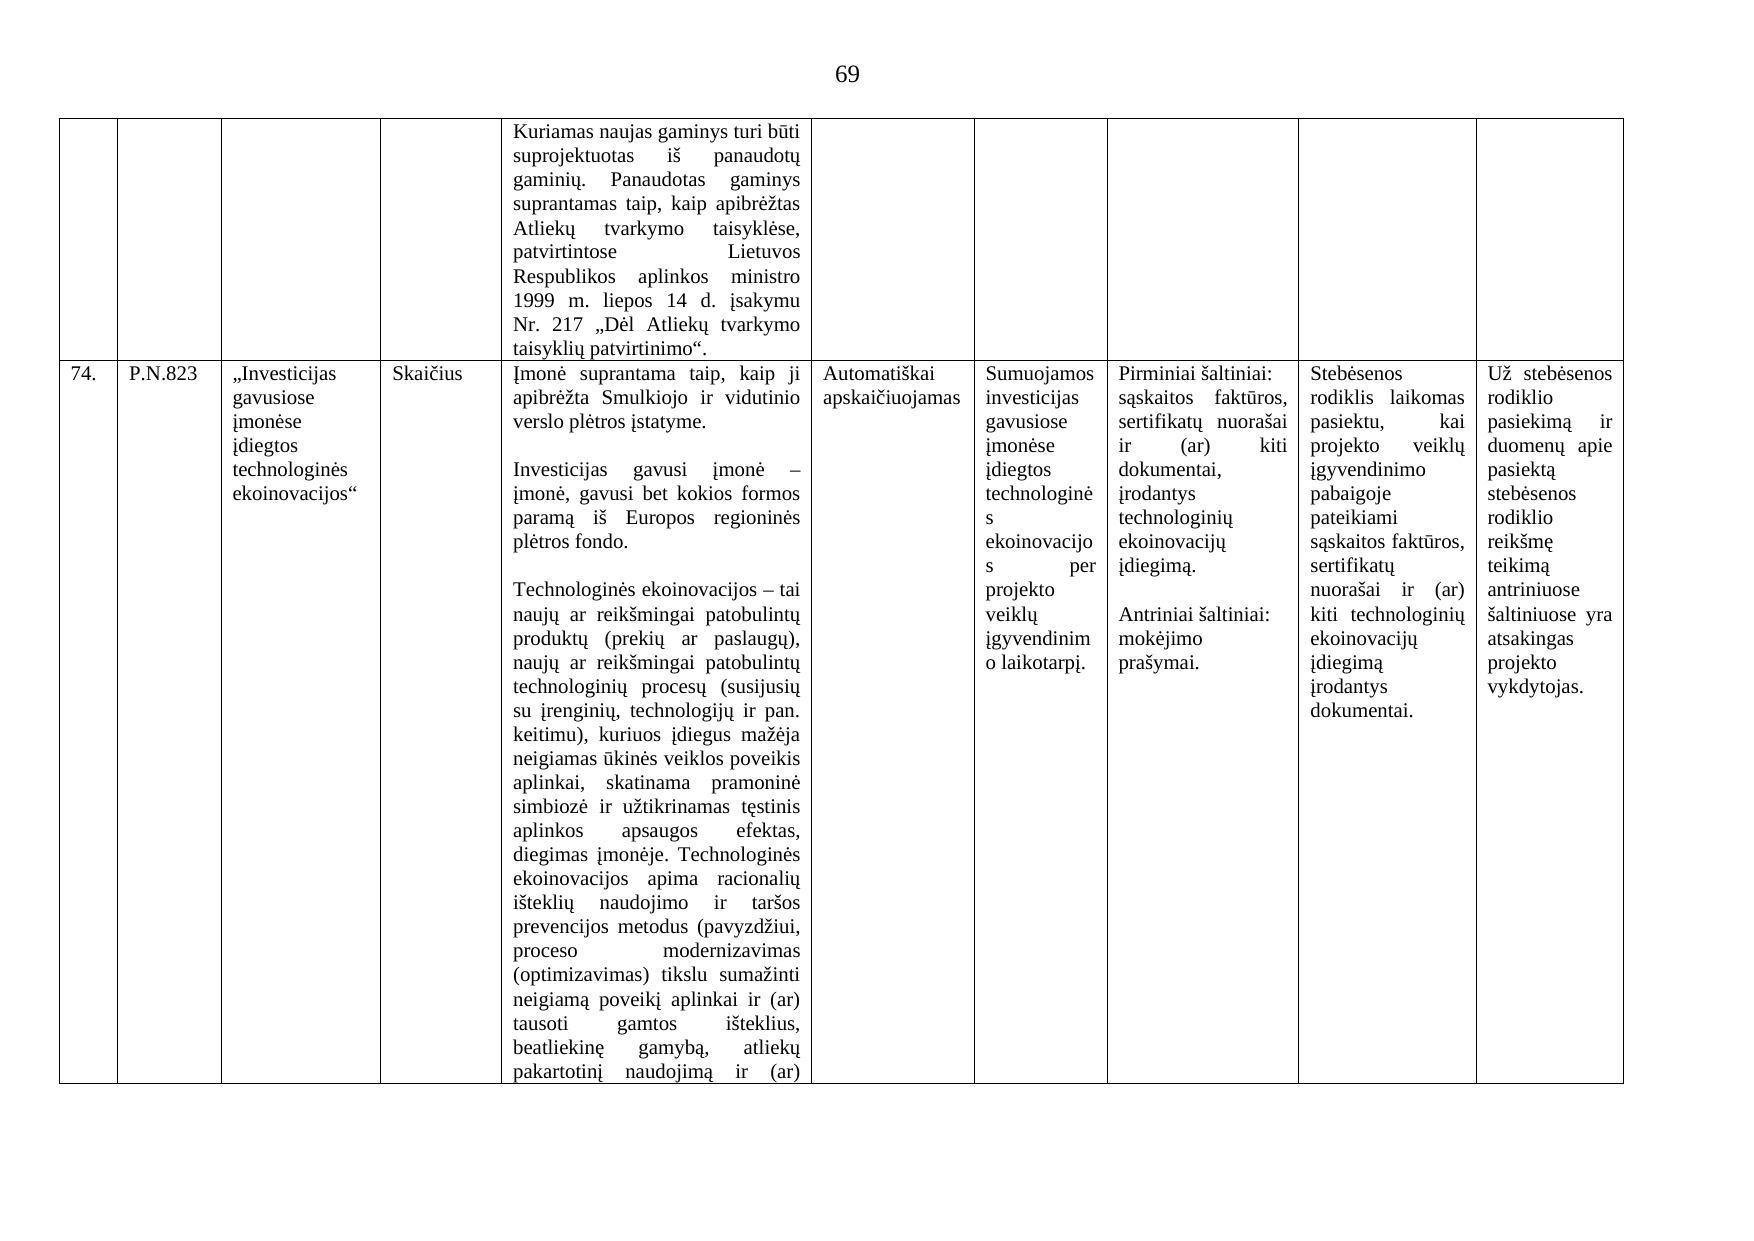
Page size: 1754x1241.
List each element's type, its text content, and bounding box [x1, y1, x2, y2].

table_cell Automatiškai apskaičiuojamas [812, 361, 974, 1083]
table_cell Skaičius [381, 361, 501, 1083]
table_cell [975, 119, 1107, 360]
table_cell [812, 119, 974, 360]
table_cell Sumuojamos investicijas gavusiose įmonėse įdiegtos technologinės ekoinovacijos per projekto veiklų įgyvendinimo laikotarpį. [975, 361, 1107, 1083]
table_cell [1299, 119, 1476, 360]
table_cell [60, 119, 117, 360]
table_cell [1108, 119, 1298, 360]
table_cell 74. [60, 361, 117, 1083]
table_cell [1477, 119, 1623, 360]
table_cell Pirminiai šaltiniai: sąskaitos faktūros, sertifikatų nuorašai ir (ar) kiti dokumentai, įrodantys technologinių ekoinovacijų įdiegimą. Antriniai šaltiniai: mokėjimo prašymai. [1108, 361, 1298, 1083]
table_cell [118, 119, 221, 360]
table_cell Kuriamas naujas gaminys turi būti suprojektuotas iš panaudotų gaminių. Panaudotas gaminys suprantamas taip, kaip apibrėžtas Atliekų tvarkymo taisyklėse, patvirtintose Lietuvos Respublikos aplinkos ministro 1999 m. liepos 14 d. įsakymu Nr. 217 „Dėl Atliekų tvarkymo taisyklių patvirtinimo“. [502, 119, 811, 360]
table_cell Stebėsenos rodiklis laikomas pasiektu, kai projekto veiklų įgyvendinimo pabaigoje pateikiami sąskaitos faktūros, sertifikatų nuorašai ir (ar) kiti technologinių ekoinovacijų įdiegimą įrodantys dokumentai. [1299, 361, 1476, 1083]
table_cell Už stebėsenos rodiklio pasiekimą ir duomenų apie pasiektą stebėsenos rodiklio reikšmę teikimą antriniuose šaltiniuose yra atsakingas projekto vykdytojas. [1477, 361, 1623, 1083]
table_cell P.N.823 [118, 361, 221, 1083]
table_cell Įmonė suprantama taip, kaip ji apibrėžta Smulkiojo ir vidutinio verslo plėtros įstatyme. Investicijas gavusi įmonė – įmonė, gavusi bet kokios formos paramą iš Europos regioninės plėtros fondo. Technologinės ekoinovacijos – tai naujų ar reikšmingai patobulintų produktų (prekių ar paslaugų), naujų ar reikšmingai patobulintų technologinių procesų (susijusių su įrenginių, technologijų ir pan. keitimu), kuriuos įdiegus mažėja neigiamas ūkinės veiklos poveikis aplinkai, skatinama pramoninė simbiozė ir užtikrinamas tęstinis aplinkos apsaugos efektas, diegimas įmonėje. Technologinės ekoinovacijos apima racionalių išteklių naudojimo ir taršos prevencijos metodus (pavyzdžiui, proceso modernizavimas (optimizavimas) tikslu sumažinti neigiamą poveikį aplinkai ir (ar) tausoti gamtos išteklius, beatliekinę gamybą, atliekų pakartotinį naudojimą ir (ar) [502, 361, 811, 1083]
table_cell „Investicijas gavusiose įmonėse įdiegtos technologinės ekoinovacijos“ [222, 361, 380, 1083]
table_cell [222, 119, 380, 360]
table_cell [381, 119, 501, 360]
